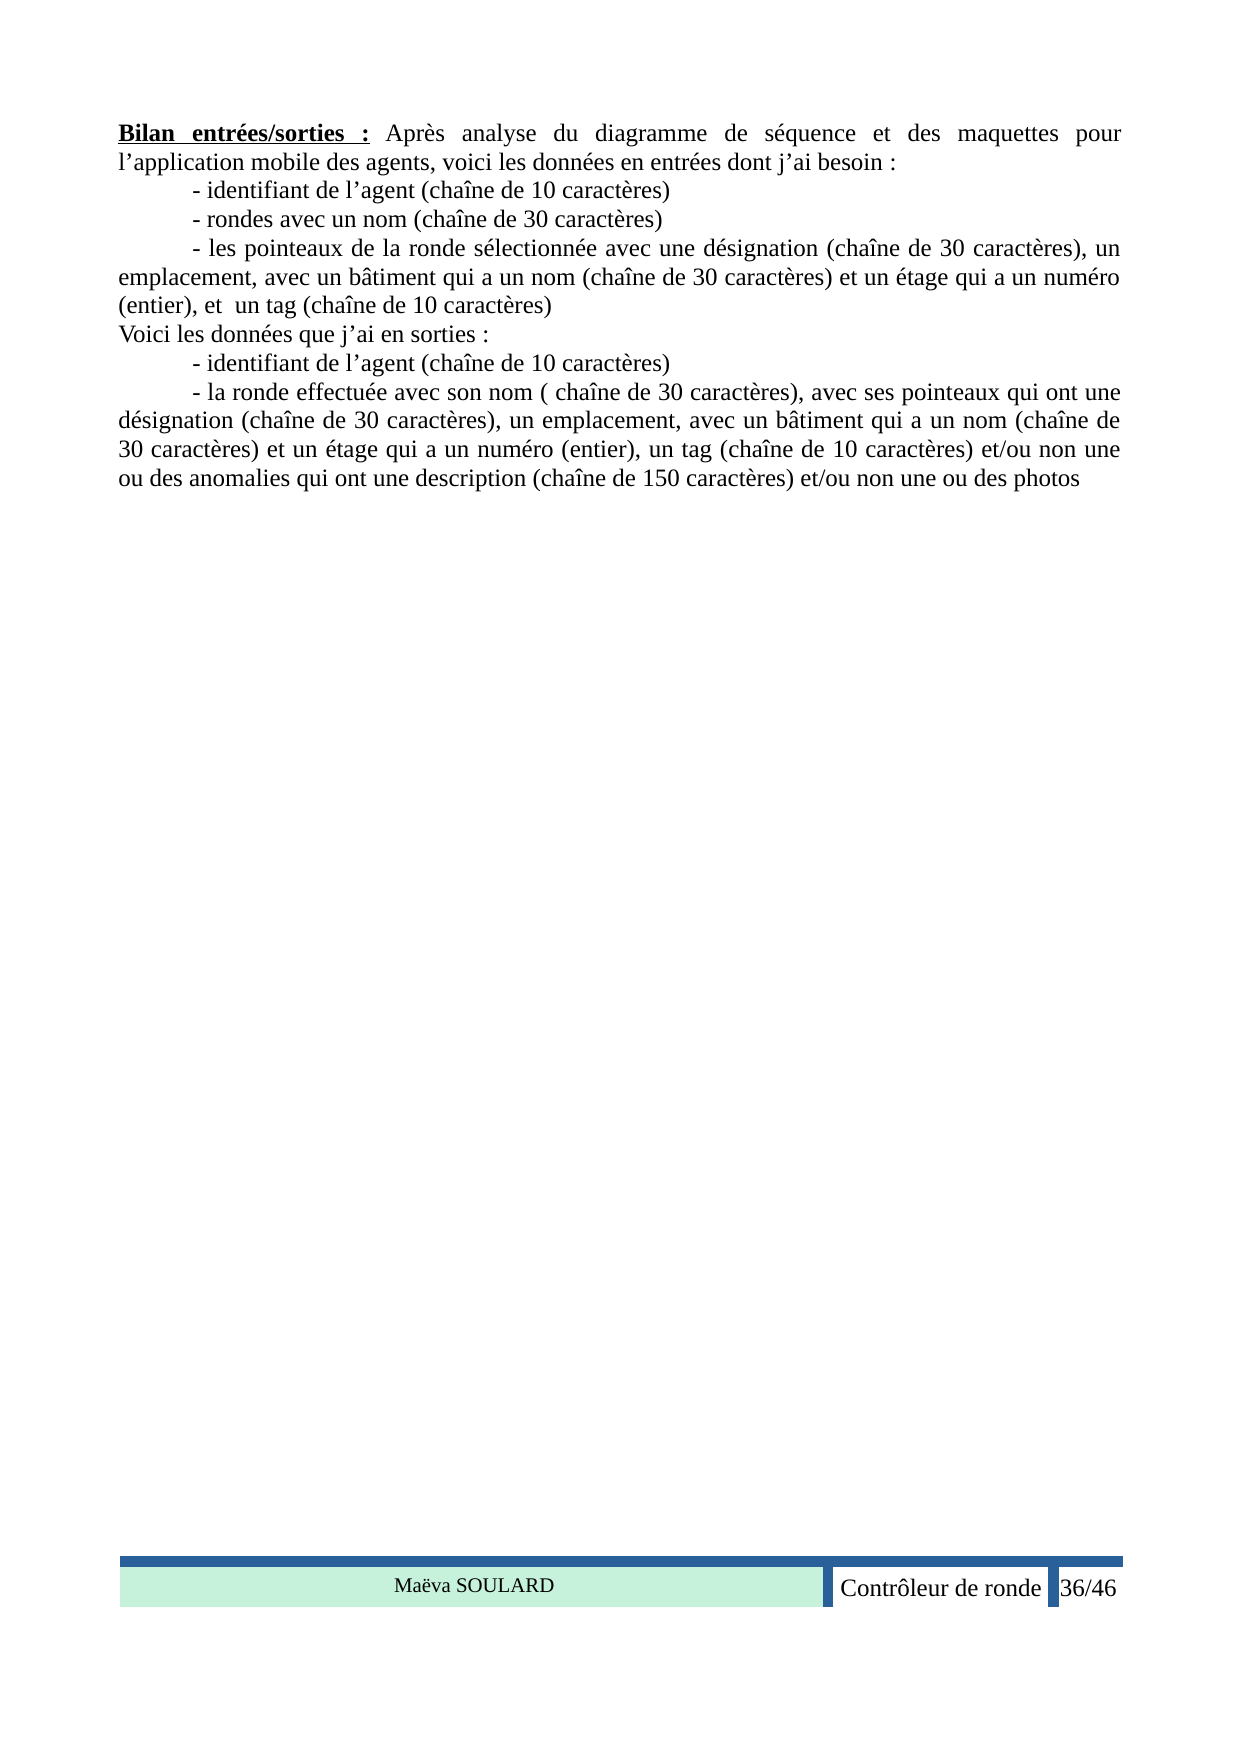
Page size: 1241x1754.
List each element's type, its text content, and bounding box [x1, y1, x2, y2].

text Voici les données que j’ai en sorties : [118, 319, 1122, 348]
text Bilan entrées/sorties : Après analyse du diagramme de séquence et des maquettes pour l’application mobile des agents, voici les données en entrées dont j’ai besoin : [118, 118, 1122, 176]
text - identifiant de l’agent (chaîne de 10 caractères) [118, 348, 1122, 377]
text - identifiant de l’agent (chaîne de 10 caractères) [118, 176, 1122, 204]
text - les pointeaux de la ronde sélectionnée avec une désignation (chaîne de 30 caractères), un emplacement, avec un bâtiment qui a un nom (chaîne de 30 caractères) et un étage qui a un numéro (entier), et un tag (chaîne de 10 caractères) [118, 233, 1122, 319]
text - rondes avec un nom (chaîne de 30 caractères) [118, 204, 1122, 233]
text - la ronde effectuée avec son nom ( chaîne de 30 caractères), avec ses pointeaux qui ont une désignation (chaîne de 30 caractères), un emplacement, avec un bâtiment qui a un nom (chaîne de 30 caractères) et un étage qui a un numéro (entier), un tag (chaîne de 10 caractères) et/ou non une ou des anomalies qui ont une description (chaîne de 150 caractères) et/ou non une ou des photos [118, 377, 1122, 492]
